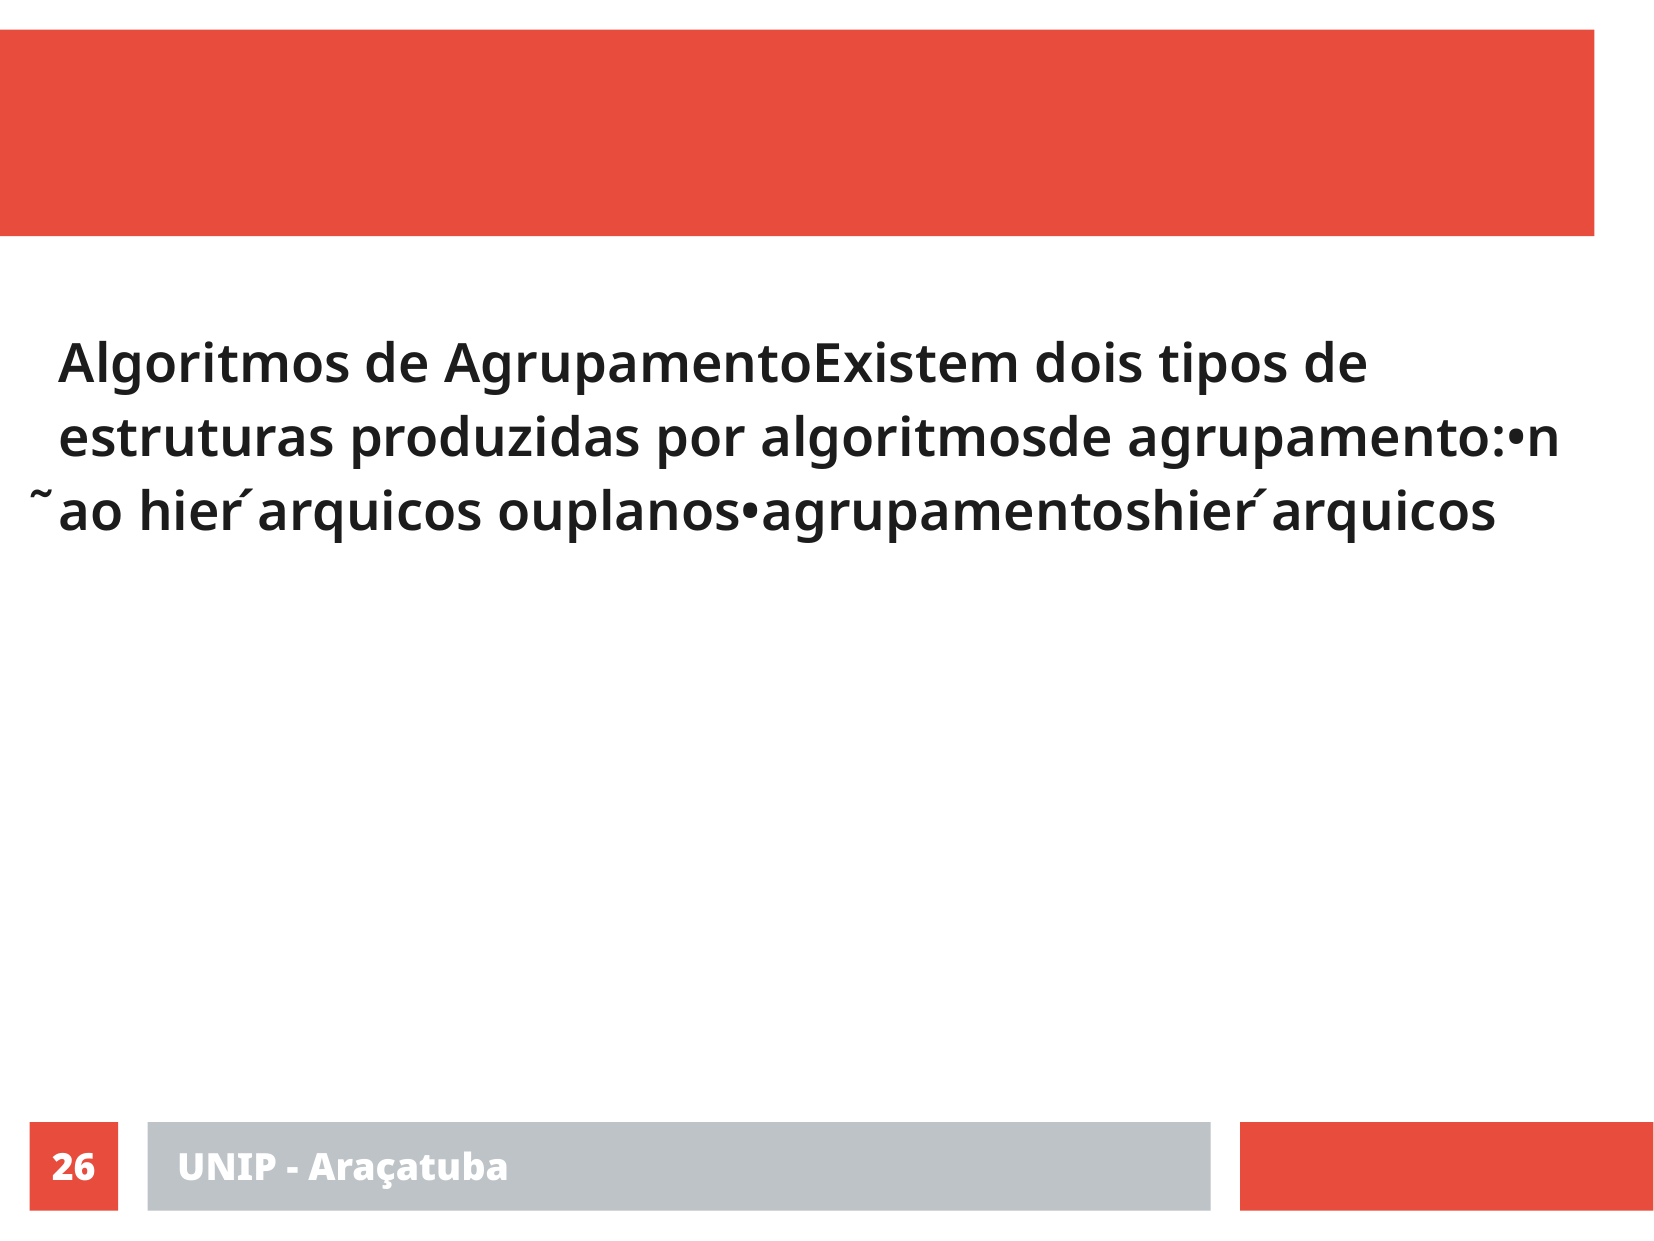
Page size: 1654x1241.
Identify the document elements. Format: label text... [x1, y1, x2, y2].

list Algoritmos de AgrupamentoExistem dois tipos de estruturas produzidas por algoritmosde agrupamento:•n ̃ao hier ́arquicos ouplanos•agrupamentoshier ́arquicos [59, 324, 1565, 1093]
